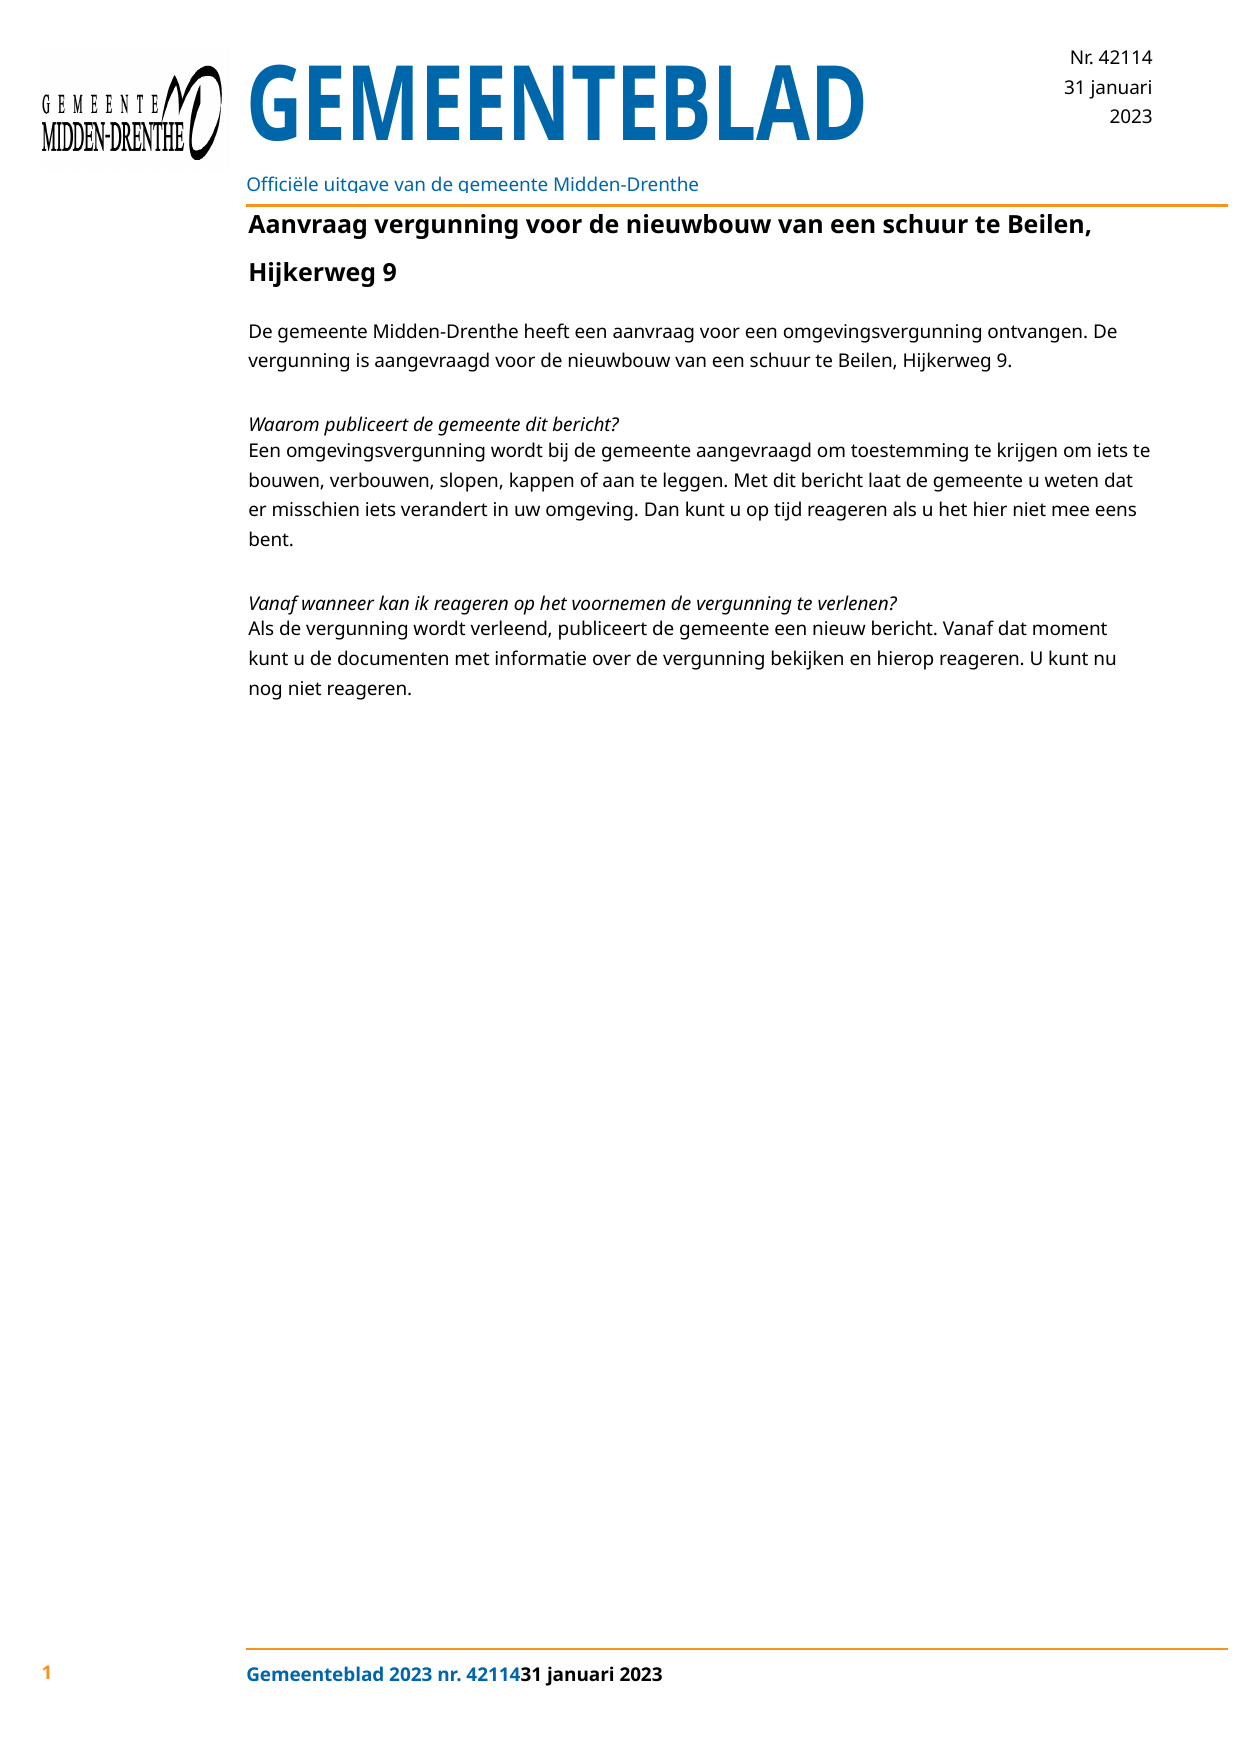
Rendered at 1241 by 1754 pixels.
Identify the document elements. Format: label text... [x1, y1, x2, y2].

text Aanvraag vergunning voor de nieuwbouw van een schuur te Beilen, Hijkerweg 9 [248, 207, 1152, 288]
picture [41, 47, 231, 172]
text Als de vergunning wordt verleend, publiceert de gemeente een nieuw bericht. Vanaf dat moment kunt u de documenten met informatie over de vergunning bekijken en hierop reageren. U kunt nu nog niet reageren. [248, 616, 1152, 701]
text Een omgevingsvergunning wordt bij de gemeente aangevraagd om toestemming te krijgen om iets te bouwen, verbouwen, slopen, kappen of aan te leggen. Met dit bericht laat de gemeente u weten dat er misschien iets verandert in uw omgeving. Dan kunt u op tijd reageren als u het hier niet mee eens bent. [248, 437, 1152, 552]
text De gemeente Midden-Drenthe heeft een aanvraag voor een omgevingsvergunning ontvangen. De vergunning is aangevraagd voor de nieuwbouw van een schuur te Beilen, Hijkerweg 9. [248, 318, 1152, 373]
text Vanaf wanneer kan ik reageren op het voornemen de vergunning te verlenen? [248, 590, 1152, 616]
text Waarom publiceert de gemeente dit bericht? [248, 411, 1152, 437]
